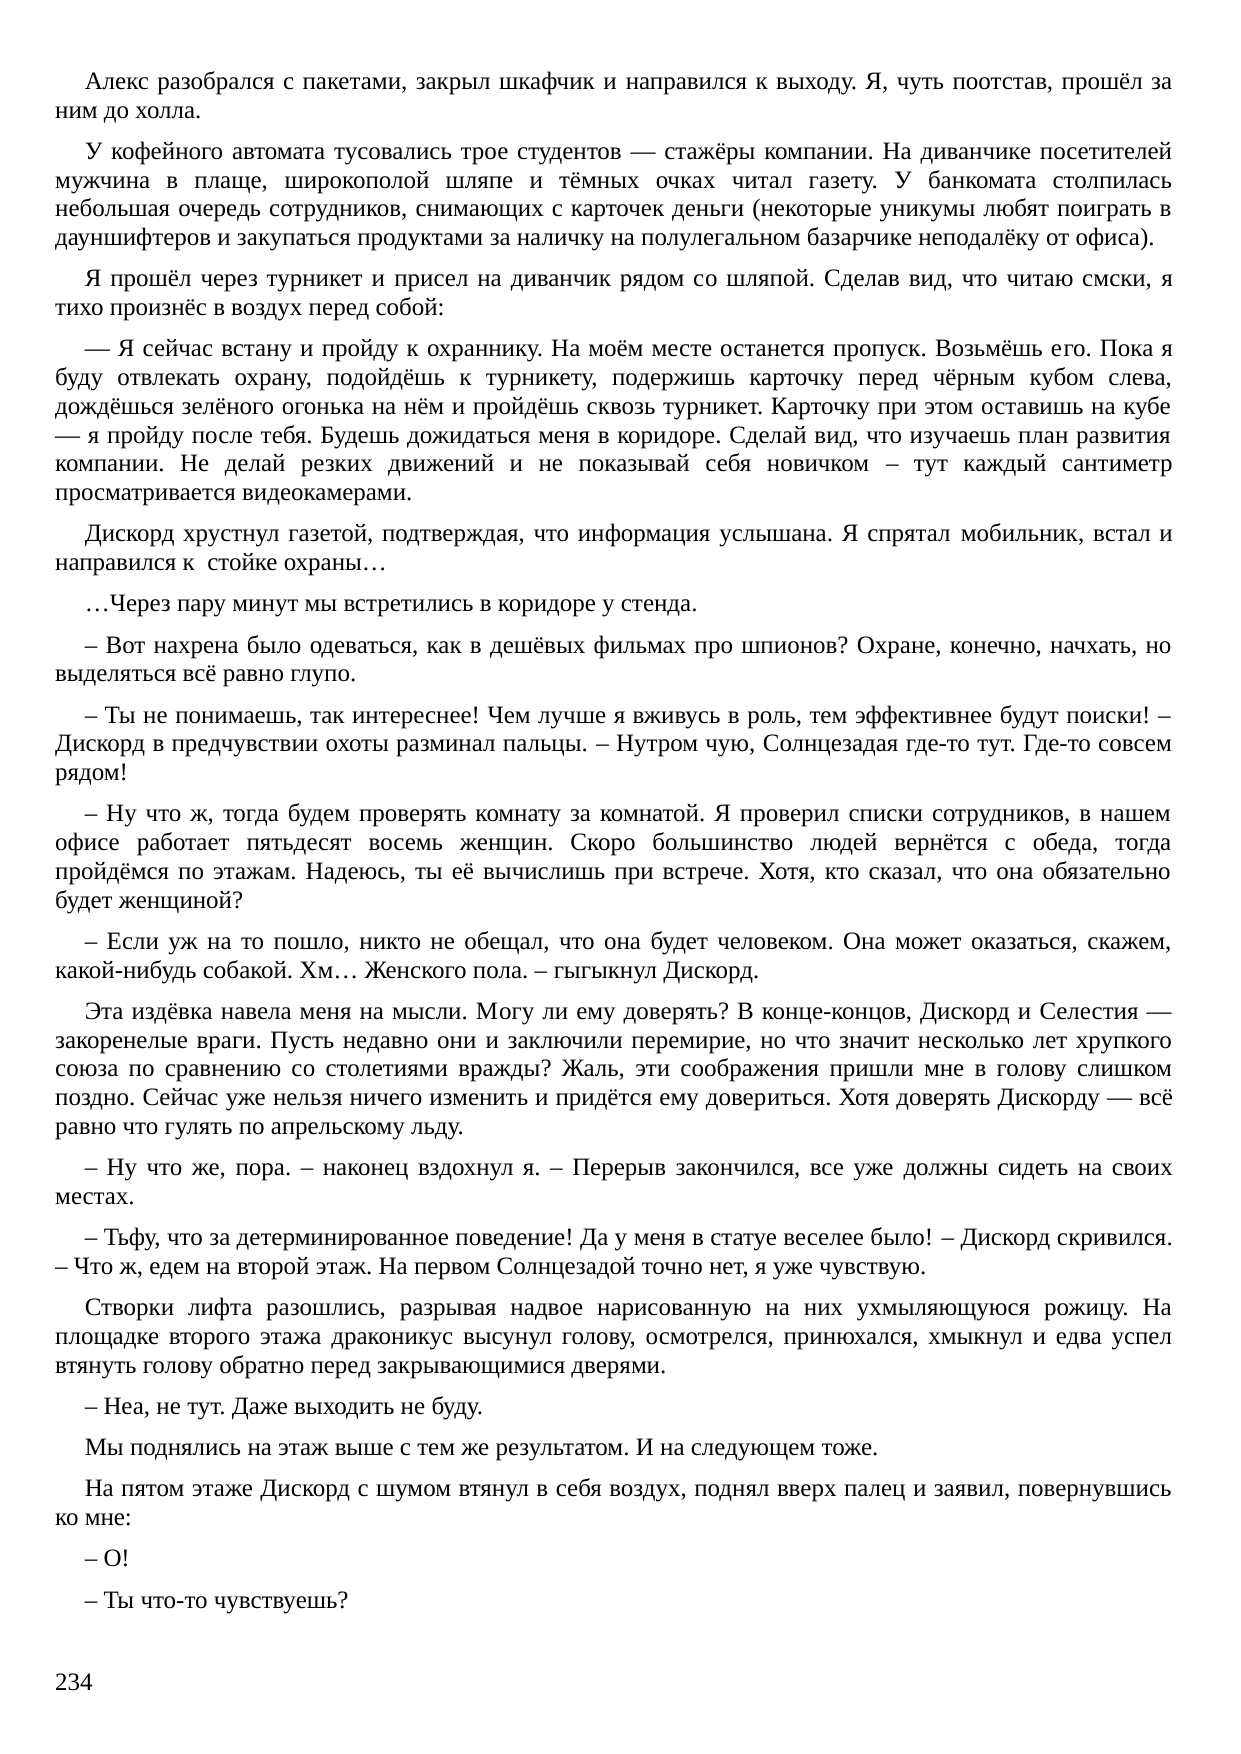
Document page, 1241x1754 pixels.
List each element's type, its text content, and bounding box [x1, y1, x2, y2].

text …Через пару минут мы встретились в коридоре у стенда. [55, 588, 1173, 617]
text Мы поднялись на этаж выше с тем же результатом. И на следующем тоже. [55, 1432, 1173, 1461]
text – Вот нахрена было одеваться, как в дешёвых фильмах про шпионов? Охране, конечно, начхать, но выделяться всё равно глупо. [55, 630, 1173, 687]
text — Я сейчас встану и пройду к охраннику. На моём месте останется пропуск. Возьмёшь его. Пока я буду отвлекать охрану, подойдёшь к турникету, подержишь карточку перед чёрным кубом слева, дождёшься зелёного огонька на нём и пройдёшь сквозь турникет. Карточку при этом оставишь на кубе — я пройду после тебя. Будешь дожидаться меня в коридоре. Сделай вид, что изучаешь план развития компании. Не делай резких движений и не показывай себя новичком – тут каждый сантиметр просматривается видеокамерами. [55, 333, 1173, 506]
text – Ты не понимаешь, так интереснее! Чем лучше я вживусь в роль, тем эффективнее будут поиски! –Дискорд в предчувствии охоты разминал пальцы. – Нутром чую, Солнцезадая где-то тут. Где-то совсем рядом! [55, 700, 1173, 786]
text – Ты что-то чувствуешь? [55, 1585, 1173, 1613]
text – О! [55, 1543, 1173, 1572]
text Дискорд хрустнул газетой, подтверждая, что информация услышана. Я спрятал мобильник, встал и направился к стойке охраны… [55, 518, 1173, 576]
text – Если уж на то пошло, никто не обещал, что она будет человеком. Она может оказаться, скажем, какой-нибудь собакой. Хм… Женского пола. – гыгыкнул Дискорд. [55, 926, 1173, 983]
text – Ну что же, пора. – наконец вздохнул я. – Перерыв закончился, все уже должны сидеть на своих местах. [55, 1152, 1173, 1210]
text – Неа, не тут. Даже выходить не буду. [55, 1391, 1173, 1420]
text – Тьфу, что за детерминированное поведение! Да у меня в статуе веселее было! – Дискорд скривился. – Что ж, едем на второй этаж. На первом Солнцезадой точно нет, я уже чувствую. [55, 1222, 1173, 1280]
text Створки лифта разошлись, разрывая надвое нарисованную на них ухмыляющуюся рожицу. На площадке второго этажа драконикус высунул голову, осмотрелся, принюхался, хмыкнул и едва успел втянуть голову обратно перед закрывающимися дверями. [55, 1292, 1173, 1378]
text На пятом этаже Дискорд с шумом втянул в себя воздух, поднял вверх палец и заявил, повернувшись ко мне: [55, 1473, 1173, 1531]
text У кофейного автомата тусовались трое студентов — стажёры компании. На диванчике посетителей мужчина в плаще, широкополой шляпе и тёмных очках читал газету. У банкомата столпилась небольшая очередь сотрудников, снимающих с карточек деньги (некоторые уникумы любят поиграть в дауншифтеров и закупаться продуктами за наличку на полулегальном базарчике неподалёку от офиса). [55, 136, 1173, 251]
text – Ну что ж, тогда будем проверять комнату за комнатой. Я проверил списки сотрудников, в нашем офисе работает пятьдесят восемь женщин. Скоро большинство людей вернётся с обеда, тогда пройдёмся по этажам. Надеюсь, ты её вычислишь при встрече. Хотя, кто сказал, что она обязательно будет женщиной? [55, 798, 1173, 913]
text Я прошёл через турникет и присел на диванчик рядом со шляпой. Сделав вид, что читаю смски, я тихо произнёс в воздух перед собой: [55, 263, 1173, 321]
text Алекс разобрался с пакетами, закрыл шкафчик и направился к выходу. Я, чуть поотстав, прошёл за ним до холла. [55, 66, 1173, 123]
text Эта издёвка навела меня на мысли. Могу ли ему доверять? В конце-концов, Дискорд и Селестия — закоренелые враги. Пусть недавно они и заключили перемирие, но что значит несколько лет хрупкого союза по сравнению со столетиями вражды? Жаль, эти соображения пришли мне в голову слишком поздно. Сейчас уже нельзя ничего изменить и придётся ему довериться. Хотя доверять Дискорду — всё равно что гулять по апрельскому льду. [55, 996, 1173, 1140]
